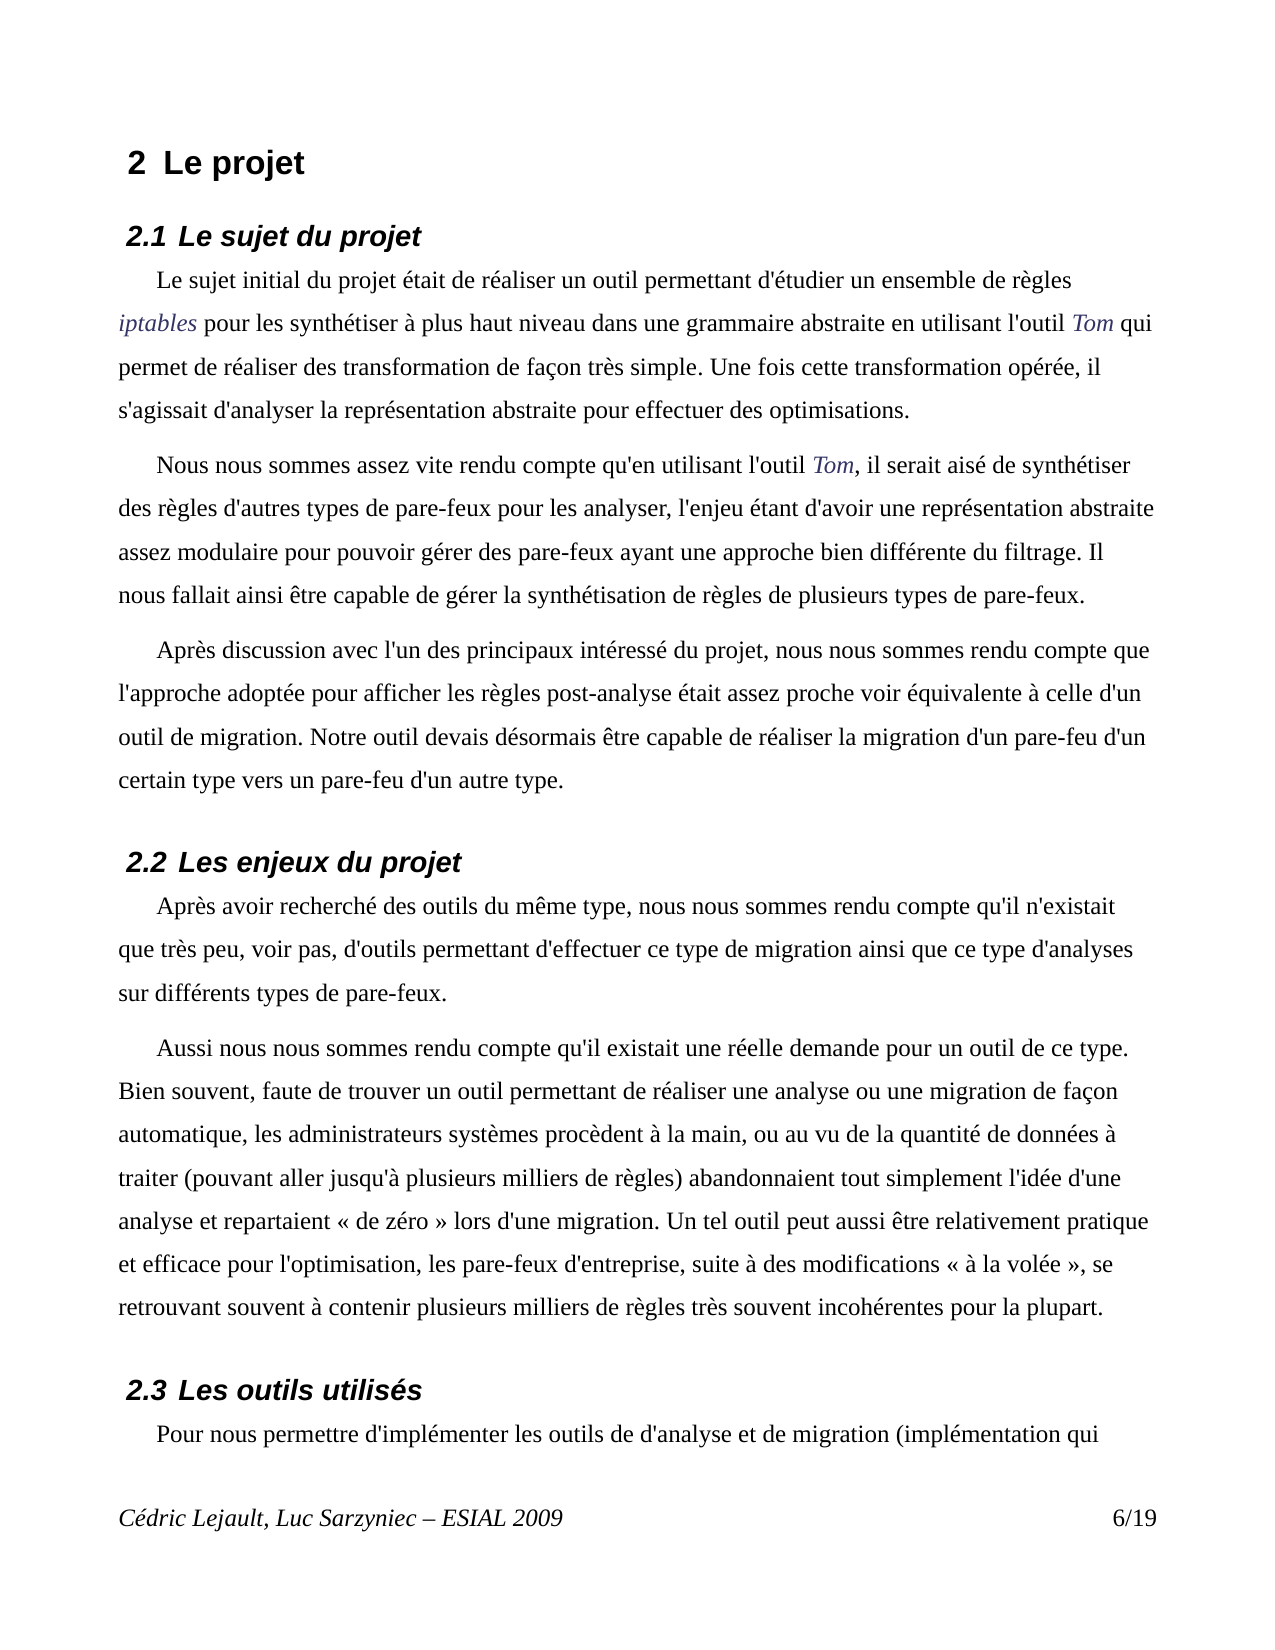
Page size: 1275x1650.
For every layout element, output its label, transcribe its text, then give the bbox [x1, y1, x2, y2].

subtitle Les outils utilisés [118, 1373, 1157, 1406]
text Le sujet initial du projet était de réaliser un outil permettant d'étudier un ensemble de règles iptables pour les synthétiser à plus haut niveau dans une grammaire abstraite en utilisant l'outil Tom qui permet de réaliser des transformation de façon très simple. Une fois cette transformation opérée, il s'agissait d'analyser la représentation abstraite pour effectuer des optimisations. [118, 265, 1157, 423]
subtitle Le sujet du projet [118, 219, 1157, 253]
text Pour nous permettre d'implémenter les outils de d'analyse et de migration (implémentation qui [118, 1419, 1157, 1447]
subtitle Le projet [118, 143, 1157, 182]
subtitle Les enjeux du projet [118, 845, 1157, 879]
text Aussi nous nous sommes rendu compte qu'il existait une réelle demande pour un outil de ce type. Bien souvent, faute de trouver un outil permettant de réaliser une analyse ou une migration de façon automatique, les administrateurs systèmes procèdent à la main, ou au vu de la quantité de données à traiter (pouvant aller jusqu'à plusieurs milliers de règles) abandonnaient tout simplement l'idée d'une analyse et repartaient « de zéro » lors d'une migration. Un tel outil peut aussi être relativement pratique et efficace pour l'optimisation, les pare-feux d'entreprise, suite à des modifications « à la volée », se retrouvant souvent à contenir plusieurs milliers de règles très souvent incohérentes pour la plupart. [118, 1033, 1157, 1321]
text Après discussion avec l'un des principaux intéressé du projet, nous nous sommes rendu compte que l'approche adoptée pour afficher les règles post-analyse était assez proche voir équivalente à celle d'un outil de migration. Notre outil devais désormais être capable de réaliser la migration d'un pare-feu d'un certain type vers un pare-feu d'un autre type. [118, 635, 1157, 793]
text Après avoir recherché des outils du même type, nous nous sommes rendu compte qu'il n'existait que très peu, voir pas, d'outils permettant d'effectuer ce type de migration ainsi que ce type d'analyses sur différents types de pare-feux. [118, 891, 1157, 1006]
text Nous nous sommes assez vite rendu compte qu'en utilisant l'outil Tom, il serait aisé de synthétiser des règles d'autres types de pare-feux pour les analyser, l'enjeu étant d'avoir une représentation abstraite assez modulaire pour pouvoir gérer des pare-feux ayant une approche bien différente du filtrage. Il nous fallait ainsi être capable de gérer la synthétisation de règles de plusieurs types de pare-feux. [118, 450, 1157, 608]
